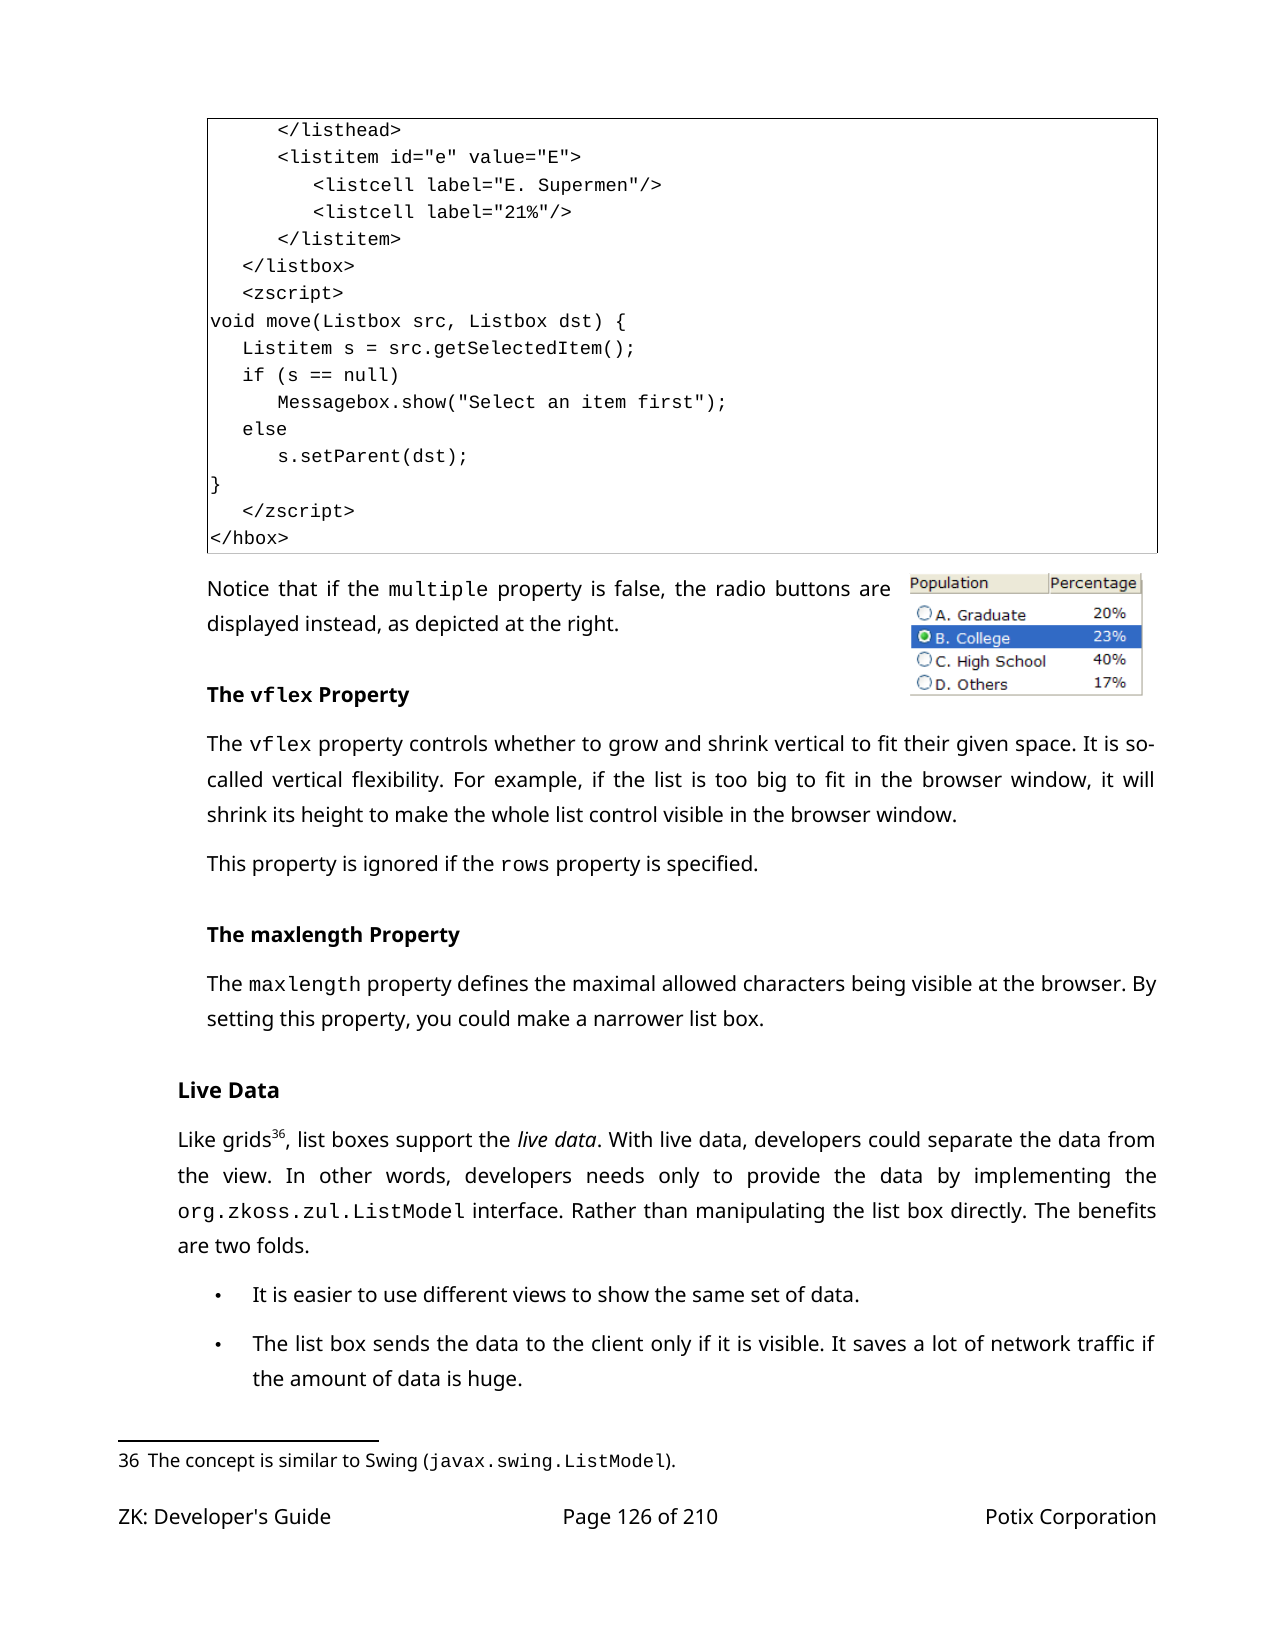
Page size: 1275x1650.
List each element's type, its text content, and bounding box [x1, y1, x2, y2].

text </listitem> [208, 227, 1157, 251]
text </listbox> [208, 254, 1157, 278]
text <listcell label="21%"/> [208, 200, 1157, 224]
text Notice that if the multiple property is false, the radio buttons are displayed instead, as depicted at the right. [207, 574, 909, 638]
text <listitem id="e" value="E"> [208, 145, 1157, 169]
text <listcell label="E. Supermen"/> [208, 172, 1157, 197]
text s.setParent(dst); [208, 444, 1157, 469]
text else [208, 417, 1157, 441]
text if (s == null) [208, 363, 1157, 387]
list It is easier to use different views to show the same set of data. [215, 1280, 1157, 1309]
text Listitem s = src.getSelectedItem(); [208, 336, 1157, 360]
text <zscript> [208, 281, 1157, 306]
text The vflex property controls whether to grow and shrink vertical to fit their given space. It is so-called vertical flexibility. For example, if the list is too big to fit in the browser window, it will shrink its height to make the whole list control visible in the browser window. [207, 729, 1157, 828]
picture [909, 573, 1144, 698]
subtitle The vflex Property [207, 680, 1157, 709]
subtitle Live Data [177, 1075, 1157, 1105]
list The list box sends the data to the client only if it is visible. It saves a lot of network traffic if the amount of data is huge. [215, 1329, 1157, 1393]
text The concept is similar to Swing (javax.swing.ListModel). [118, 1447, 1157, 1473]
text This property is ignored if the rows property is specified. [207, 849, 1157, 877]
text </zscript> [208, 499, 1157, 523]
text </listhead> [208, 119, 1157, 142]
text </hbox> [208, 526, 1157, 553]
text The maxlength property defines the maximal allowed characters being visible at the browser. By setting this property, you could make a narrower list box. [207, 969, 1157, 1032]
text void move(Listbox src, Listbox dst) { [208, 308, 1157, 333]
subtitle The maxlength Property [207, 920, 1157, 948]
text } [208, 472, 1157, 496]
text Messagebox.show("Select an item first"); [208, 390, 1157, 414]
text Like grids, list boxes support the live data. With live data, developers could separate the data from the view. In other words, developers needs only to provide the data by implementing the org.zkoss.zul.ListModel interface. Rather than manipulating the list box directly. The benefits are two folds. [177, 1126, 1157, 1260]
